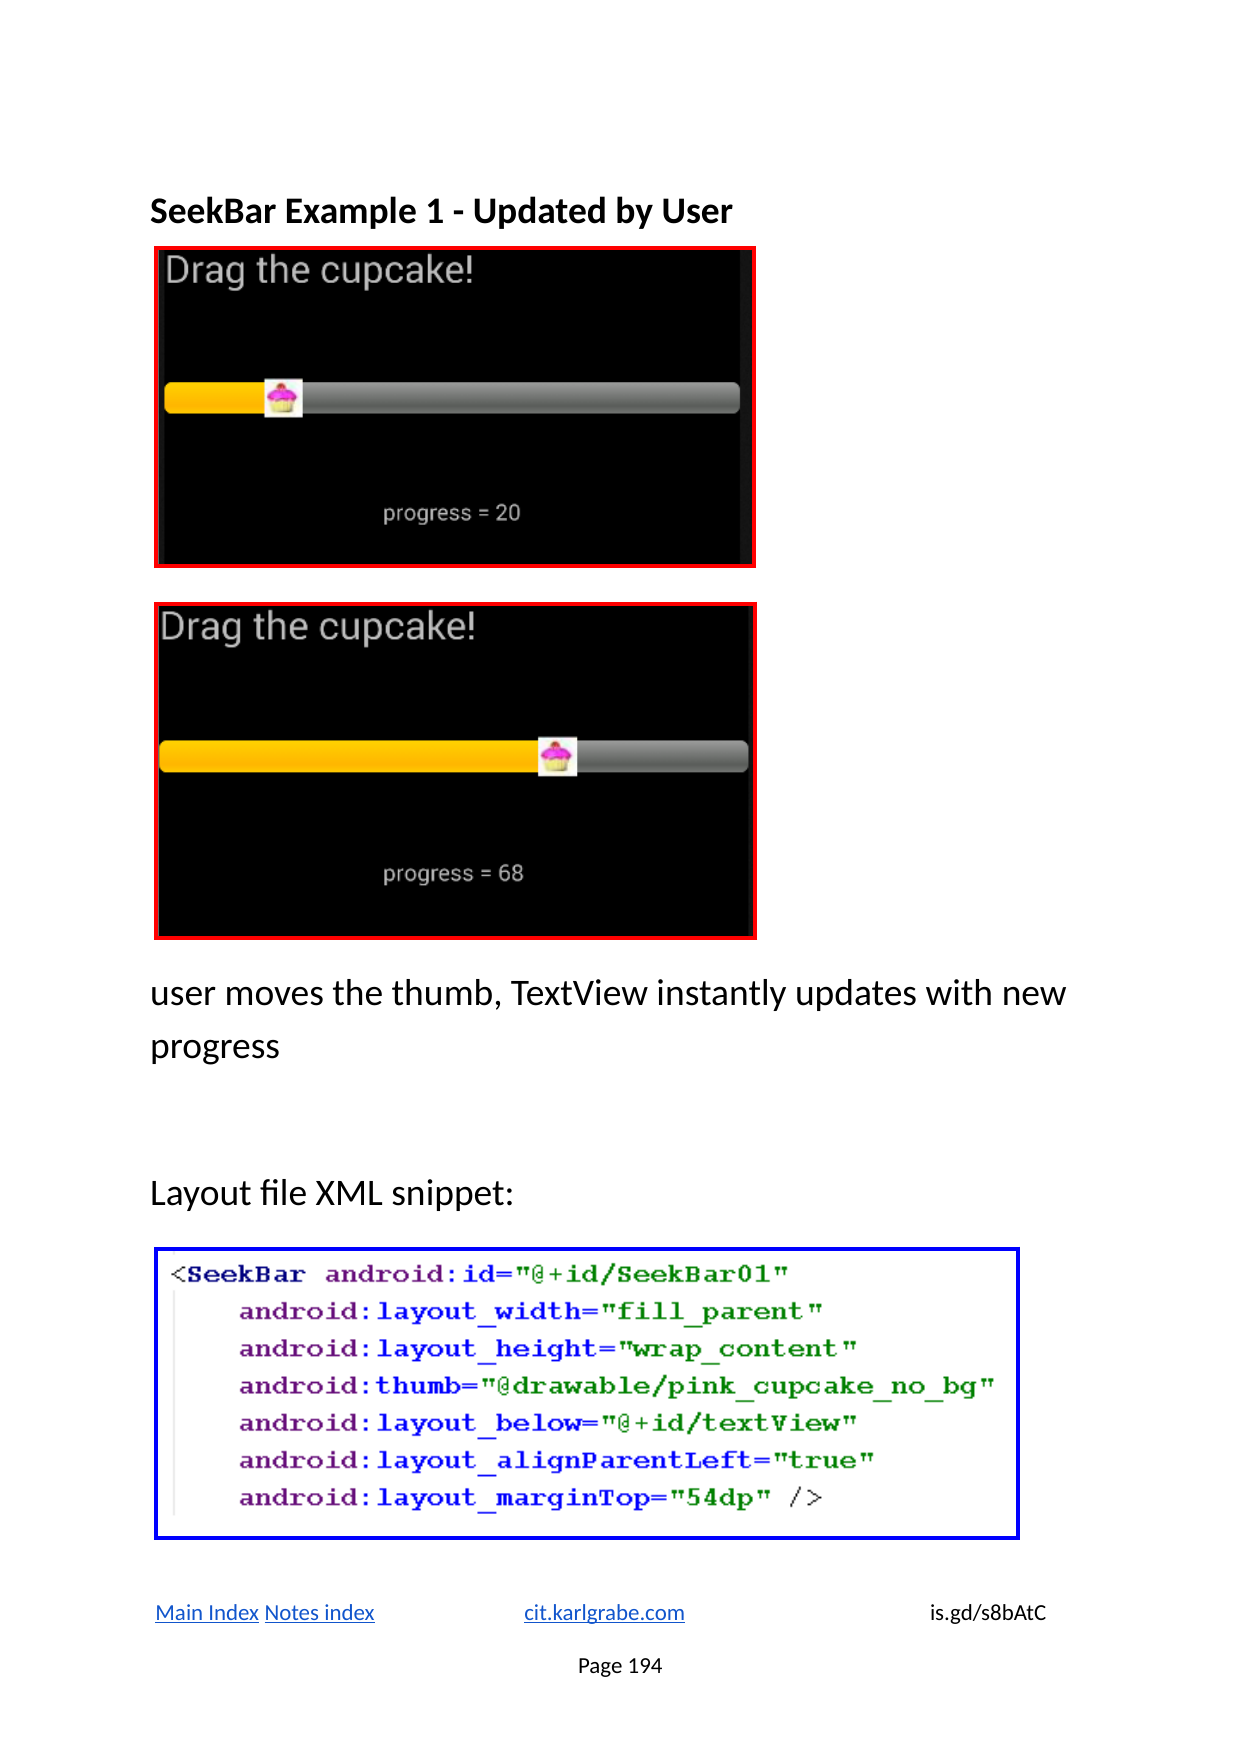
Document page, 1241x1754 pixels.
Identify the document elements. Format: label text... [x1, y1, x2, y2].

text Layout file XML snippet: [150, 1169, 1090, 1215]
subtitle SeekBar Example 1 - Updated by User [150, 187, 1090, 233]
picture [158, 1251, 1016, 1536]
picture [158, 250, 752, 564]
picture [158, 606, 753, 936]
text user moves the thumb, TextView instantly updates with new progress [150, 969, 1090, 1068]
